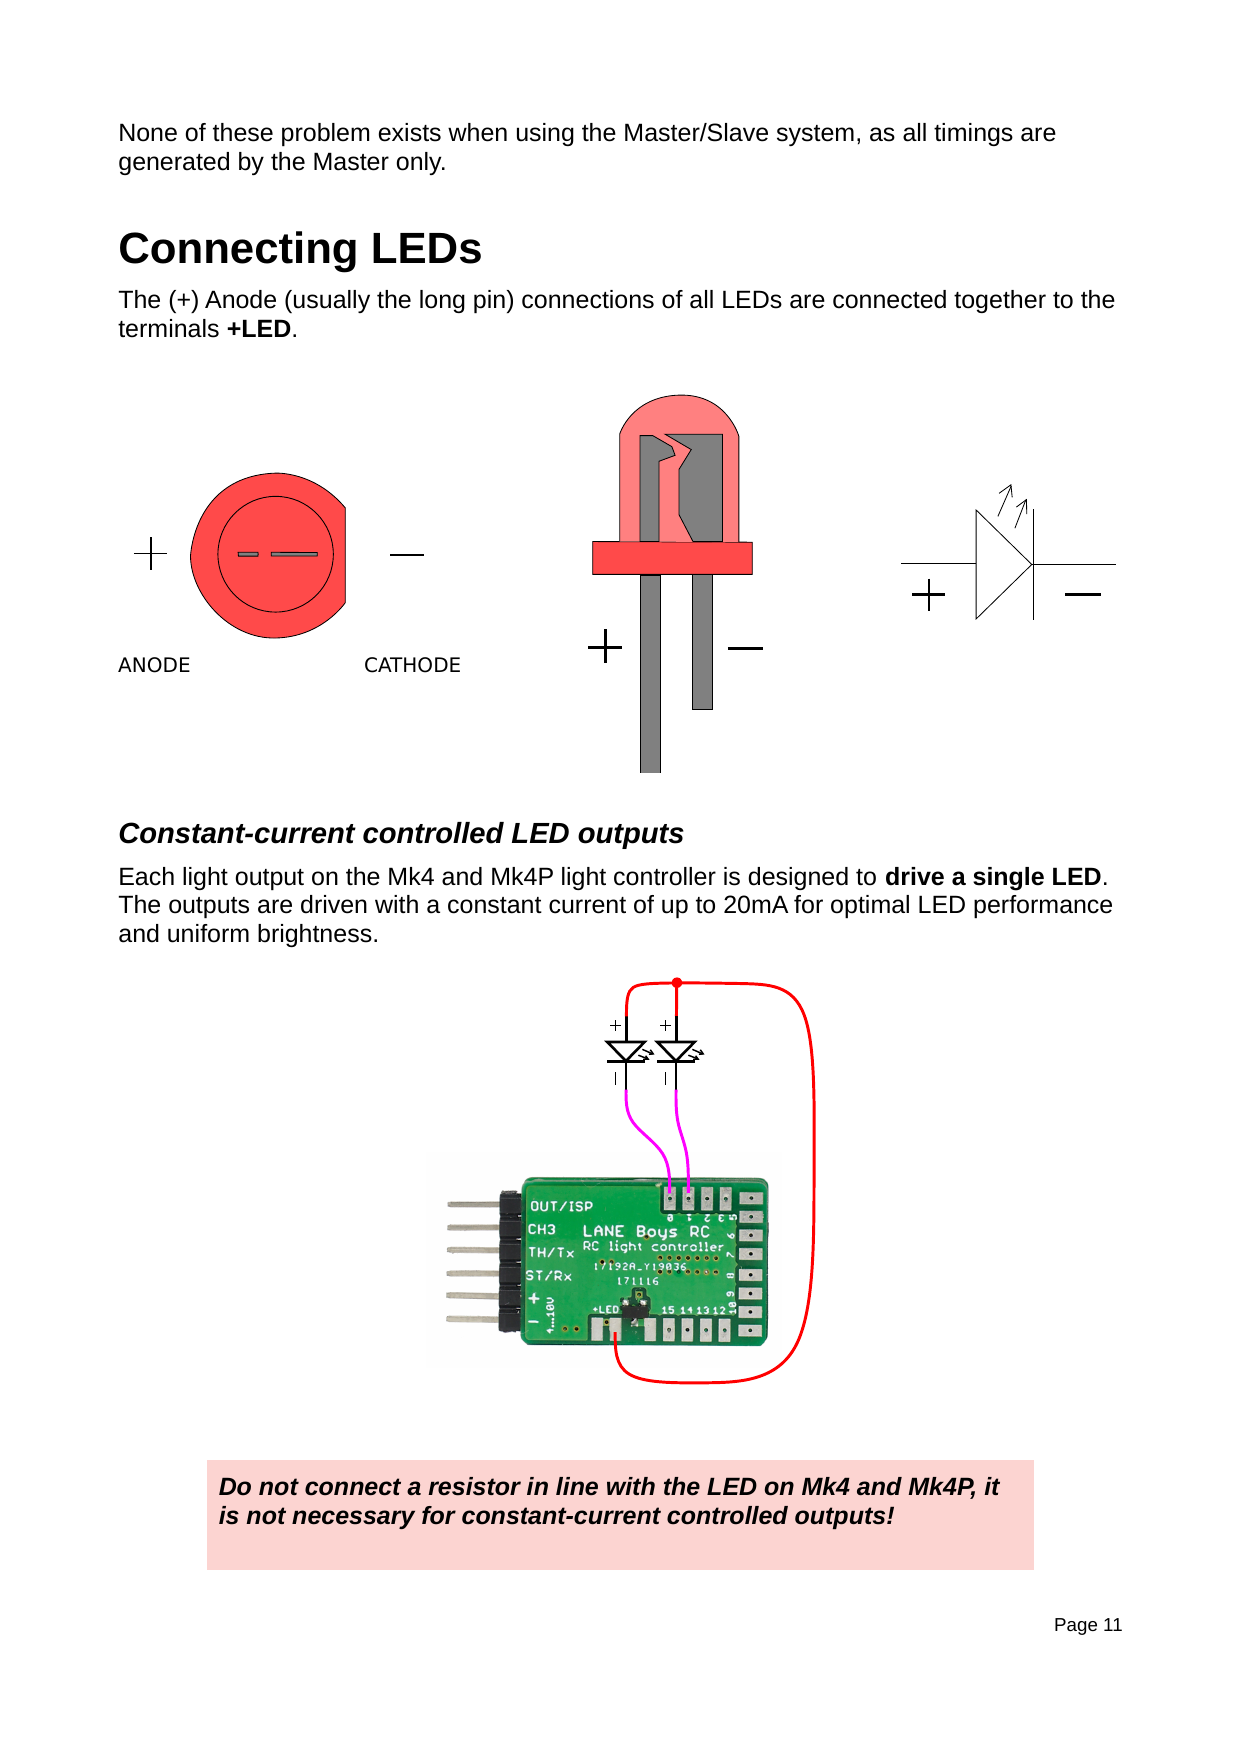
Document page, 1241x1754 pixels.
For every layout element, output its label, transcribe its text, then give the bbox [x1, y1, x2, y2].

subtitle Constant-current controlled LED outputs [118, 816, 1122, 849]
text None of these problem exists when using the Master/Slave system, as all timings are generated by the Master only. [118, 118, 1122, 176]
subtitle Connecting LEDs [118, 223, 1122, 273]
text Do not connect a resistor in line with the LED on Mk4 and Mk4P, it is not necessary for constant-current controlled outputs! [207, 1460, 1034, 1529]
text The (+) Anode (usually the long pin) connections of all LEDs are connected together to the terminals +LED. [118, 285, 1122, 342]
text Each light output on the Mk4 and Mk4P light controller is designed to drive a single LED. The outputs are driven with a constant current of up to 20mA for optimal LED performance and uniform brightness. [118, 862, 1122, 948]
